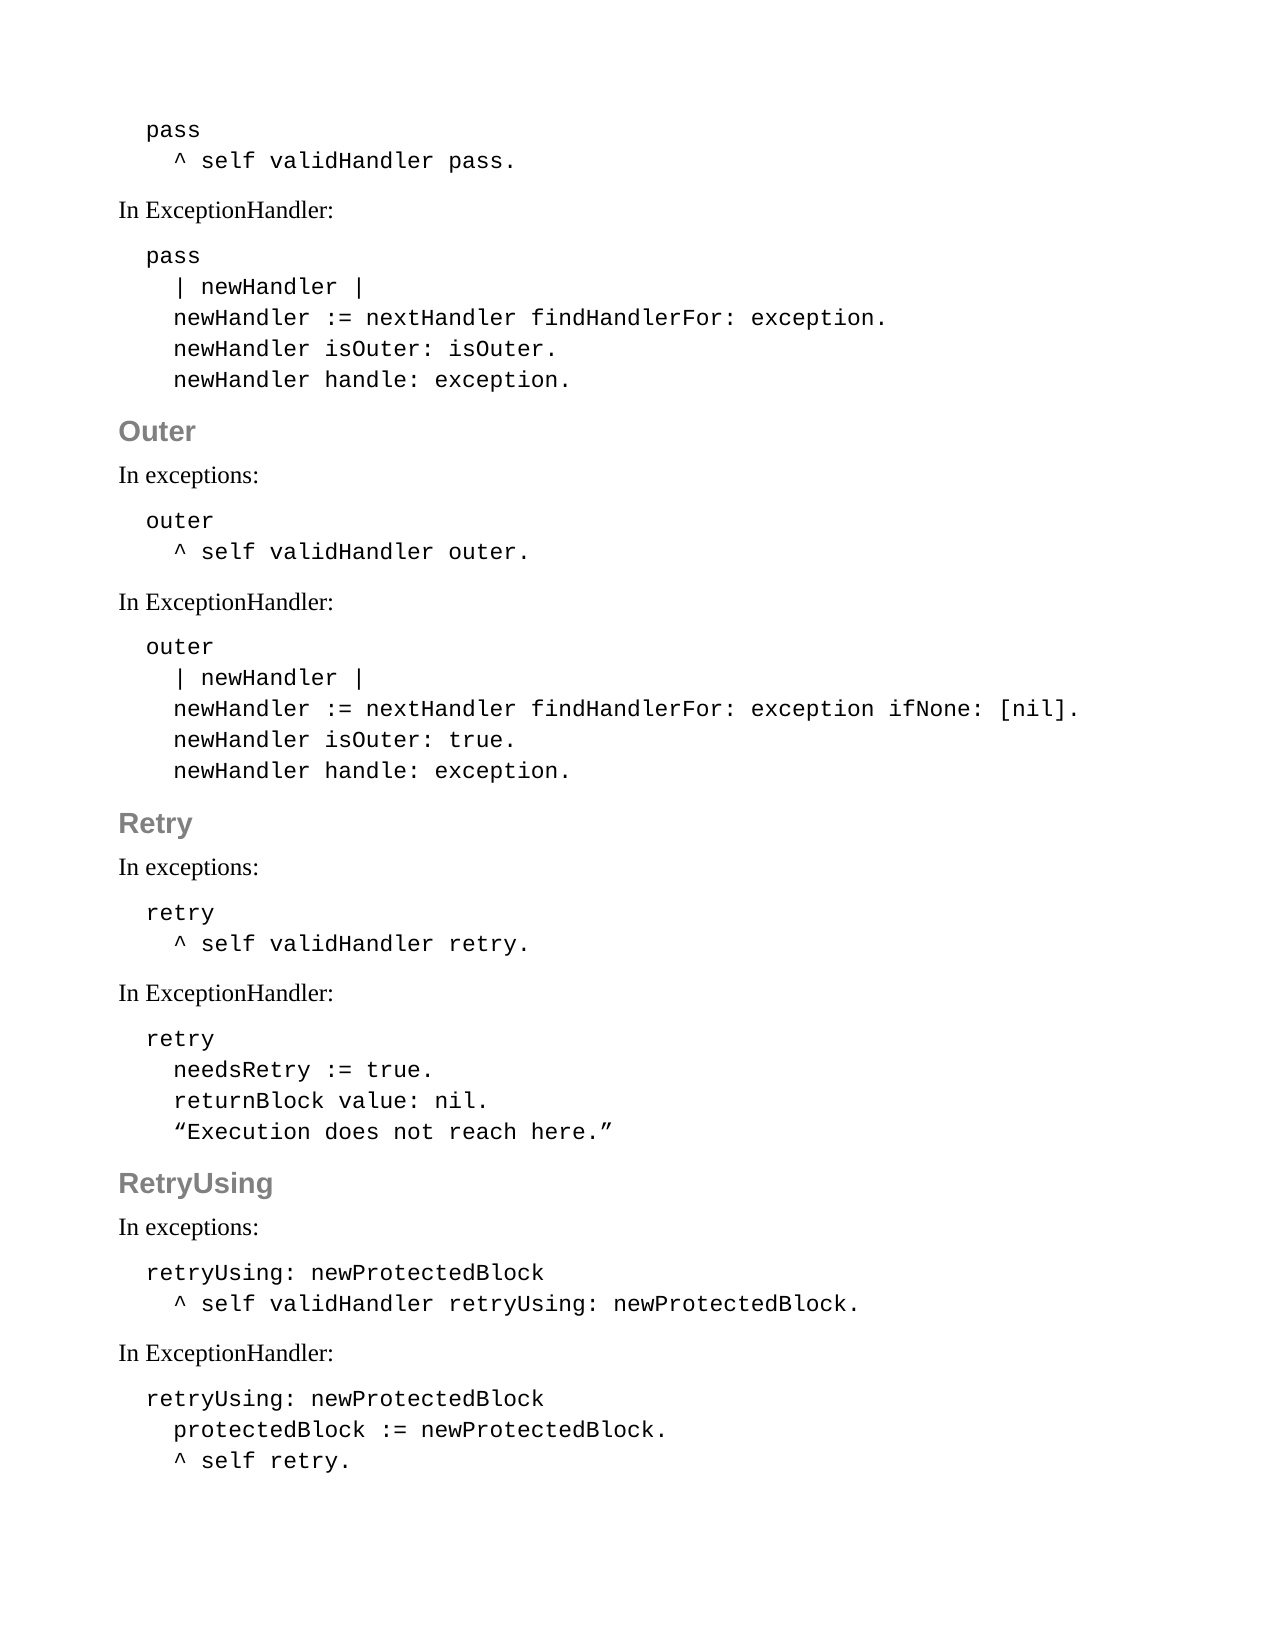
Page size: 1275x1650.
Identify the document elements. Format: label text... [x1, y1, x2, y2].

text newHandler isOuter: true. [118, 729, 1157, 755]
subtitle Outer [118, 414, 1157, 448]
text | newHandler | [118, 275, 1157, 301]
text In ExceptionHandler: [118, 587, 1157, 615]
text newHandler := nextHandler findHandlerFor: exception. [118, 306, 1157, 332]
text ^ self validHandler pass. [118, 149, 1157, 175]
text needsRetry := true. [118, 1058, 1157, 1084]
text | newHandler | [118, 667, 1157, 693]
text retry [118, 901, 1157, 927]
text In ExceptionHandler: [118, 978, 1157, 1007]
text In exceptions: [118, 461, 1157, 489]
text retryUsing: newProtectedBlock [118, 1261, 1157, 1287]
text “Execution does not reach here.” [118, 1120, 1157, 1146]
text pass [118, 118, 1157, 144]
text outer [118, 636, 1157, 662]
text retryUsing: newProtectedBlock [118, 1388, 1157, 1413]
text newHandler handle: exception. [118, 368, 1157, 394]
text ^ self validHandler retryUsing: newProtectedBlock. [118, 1292, 1157, 1318]
text ^ self validHandler retry. [118, 932, 1157, 958]
text In exceptions: [118, 1212, 1157, 1241]
text pass [118, 244, 1157, 270]
text protectedBlock := newProtectedBlock. [118, 1419, 1157, 1444]
text retry [118, 1027, 1157, 1053]
subtitle RetryUsing [118, 1166, 1157, 1200]
text newHandler handle: exception. [118, 760, 1157, 786]
text In ExceptionHandler: [118, 1338, 1157, 1367]
text ^ self validHandler outer. [118, 541, 1157, 567]
subtitle Retry [118, 806, 1157, 839]
text returnBlock value: nil. [118, 1089, 1157, 1115]
text ^ self retry. [118, 1450, 1157, 1476]
text newHandler isOuter: isOuter. [118, 337, 1157, 363]
text outer [118, 509, 1157, 536]
text In exceptions: [118, 852, 1157, 881]
text In ExceptionHandler: [118, 195, 1157, 224]
text newHandler := nextHandler findHandlerFor: exception ifNone: [nil]. [118, 698, 1157, 724]
